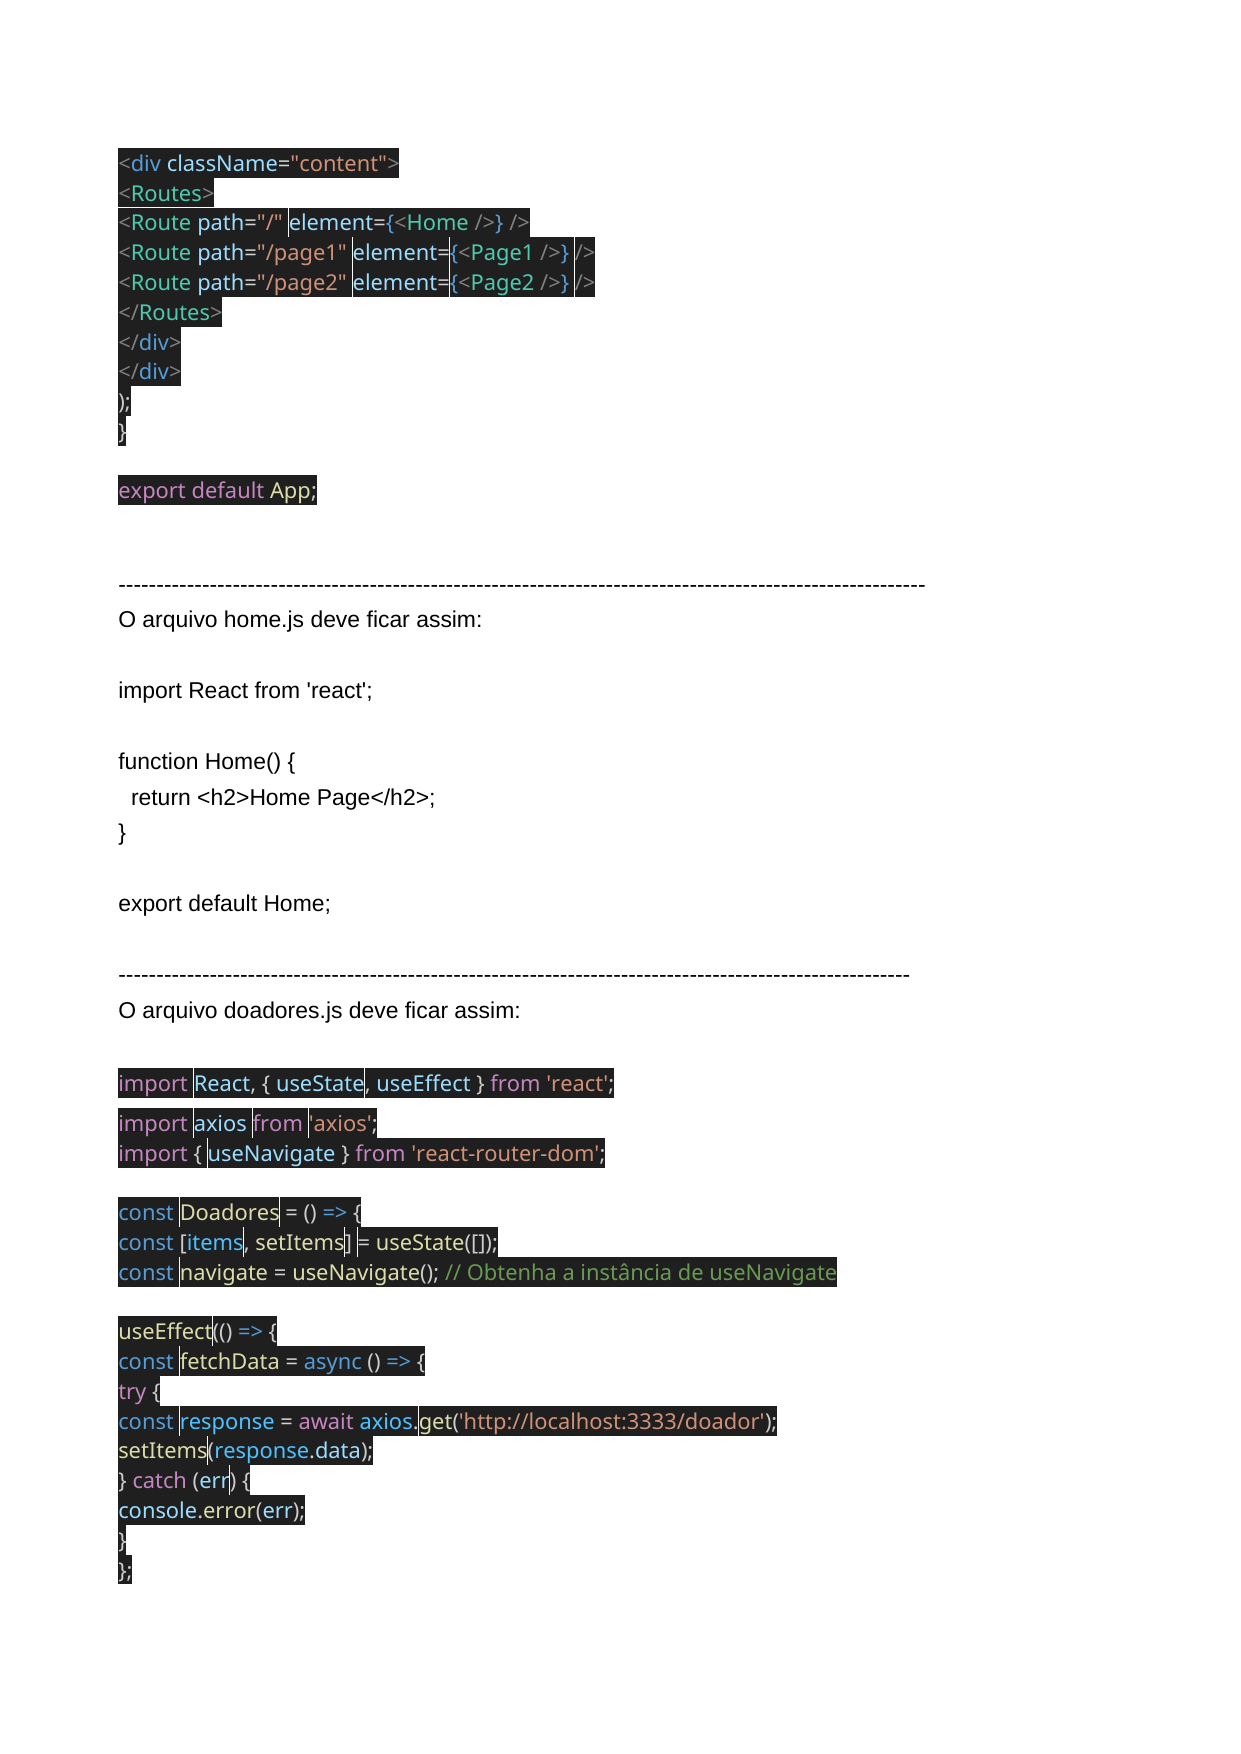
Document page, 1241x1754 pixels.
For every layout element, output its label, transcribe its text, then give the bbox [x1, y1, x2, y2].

text try { [118, 1376, 1122, 1406]
text } [118, 819, 1122, 846]
text setItems(response.data); [118, 1436, 1122, 1465]
text useEffect(() => { [118, 1316, 1122, 1346]
text export default Home; [118, 890, 1122, 917]
text <Route path="/" element={<Home />} /> [118, 207, 1122, 237]
text import { useNavigate } from 'react-router-dom'; [118, 1138, 1122, 1168]
text return <h2>Home Page</h2>; [118, 784, 1122, 810]
text } [118, 416, 1122, 446]
text } catch (err) { [118, 1465, 1122, 1495]
text </div> [118, 356, 1122, 386]
text </Routes> [118, 297, 1122, 327]
text const fetchData = async () => { [118, 1346, 1122, 1376]
text O arquivo home.js deve ficar assim: [118, 606, 1122, 632]
text const navigate = useNavigate(); // Obtenha a instância de useNavigate [118, 1257, 1122, 1287]
text O arquivo doadores.js deve ficar assim: [118, 997, 1122, 1023]
text import axios from 'axios'; [118, 1108, 1122, 1138]
text </div> [118, 327, 1122, 356]
text <Routes> [118, 178, 1122, 207]
text console.error(err); [118, 1495, 1122, 1525]
text -------------------------------------------------------------------------------------------------------- [118, 961, 1122, 988]
text const response = await axios.get('http://localhost:3333/doador'); [118, 1406, 1122, 1436]
text function Home() { [118, 748, 1122, 774]
text import React from 'react'; [118, 677, 1122, 703]
text ---------------------------------------------------------------------------------------------------------- [118, 571, 1122, 597]
text const Doadores = () => { [118, 1197, 1122, 1227]
text import React, { useState, useEffect } from 'react'; [118, 1068, 1122, 1098]
text }; [118, 1555, 1122, 1584]
text export default App; [118, 475, 1122, 505]
text const [items, setItems] = useState([]); [118, 1227, 1122, 1257]
text <Route path="/page2" element={<Page2 />} /> [118, 267, 1122, 297]
text } [118, 1525, 1122, 1555]
text <Route path="/page1" element={<Page1 />} /> [118, 237, 1122, 267]
text ); [118, 386, 1122, 416]
text <div className="content"> [118, 148, 1122, 178]
